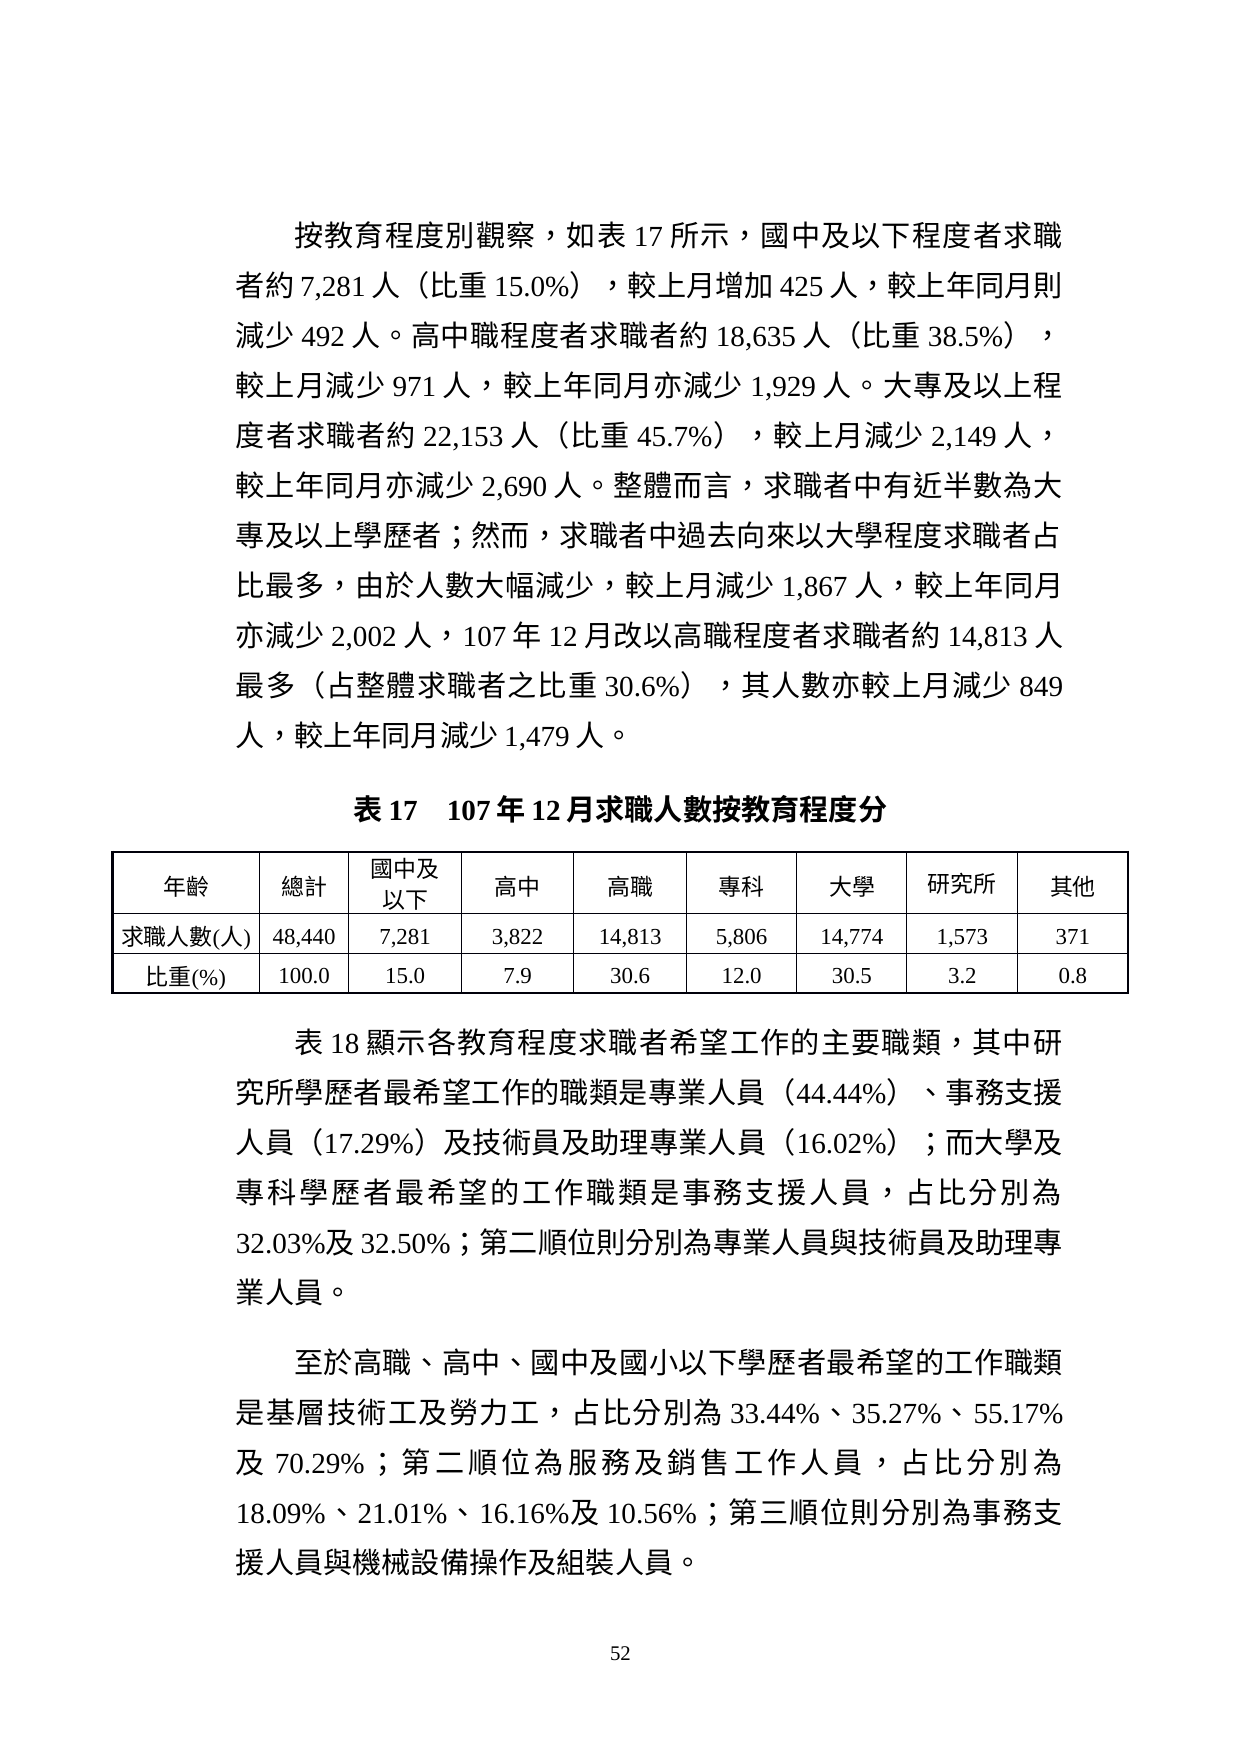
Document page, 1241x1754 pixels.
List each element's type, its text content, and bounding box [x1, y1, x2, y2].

table_cell 5,806 [687, 914, 796, 952]
table_cell 14,813 [574, 914, 686, 952]
table_header 研究所 [907, 853, 1017, 913]
text 表18顯示各教育程度求職者希望工作的主要職類，其中研究所學歷者最希望工作的職類是專業人員（44.44%）、事務支援人員（17.29%）及技術員及助理專業人員（16.02%）；而大學及專科學歷者最希望的工作職類是事務支援人員，占比分別為32.03%及32.50%；第二順位則分別為專業人員與技術員及助理專業人員。 [236, 1014, 1063, 1314]
text 至於高職、高中、國中及國小以下學歷者最希望的工作職類是基層技術工及勞力工，占比分別為33.44%、35.27%、55.17%及70.29%；第二順位為服務及銷售工作人員，占比分別為18.09%、21.01%、16.16%及10.56%；第三順位則分別為事務支援人員與機械設備操作及組裝人員。 [236, 1334, 1063, 1584]
text 按教育程度別觀察，如表17所示，國中及以下程度者求職者約7,281人（比重15.0%），較上月增加425人，較上年同月則減少492人。高中職程度者求職者約18,635人（比重38.5%），較上月減少971人，較上年同月亦減少1,929人。大專及以上程度者求職者約22,153人（比重45.7%），較上月減少2,149人，較上年同月亦減少2,690人。整體而言，求職者中有近半數為大專及以上學歷者；然而，求職者中過去向來以大學程度求職者占比最多，由於人數大幅減少，較上月減少1,867人，較上年同月亦減少2,002人，107年12月改以高職程度者求職者約14,813人最多（占整體求職者之比重30.6%），其人數亦較上月減少849人，較上年同月減少1,479人。 [236, 207, 1063, 757]
table_cell 1,573 [907, 914, 1017, 952]
table_header 高中 [462, 853, 573, 913]
table_cell 12.0 [687, 954, 796, 992]
table_cell 30.6 [574, 954, 686, 992]
table_header 專科 [687, 853, 796, 913]
table_cell 371 [1018, 914, 1127, 952]
table_cell 比重(%) [114, 954, 259, 992]
text 表17 107年12月求職人數按教育程度分 [177, 777, 1063, 831]
table_cell 15.0 [349, 954, 461, 992]
table_header 國中及 以下 [349, 853, 461, 913]
table_cell 7,281 [349, 914, 461, 952]
table_cell 3,822 [462, 914, 573, 952]
table_header 高職 [574, 853, 686, 913]
table_cell 48,440 [260, 914, 348, 952]
table_cell 14,774 [797, 914, 906, 952]
table_cell 3.2 [907, 954, 1017, 992]
table_cell 0.8 [1018, 954, 1127, 992]
table_cell 7.9 [462, 954, 573, 992]
table_header 年齡 [114, 853, 259, 913]
table_header 總計 [260, 853, 348, 913]
table_header 其他 [1018, 853, 1127, 913]
table_cell 求職人數(人) [114, 914, 259, 952]
table_cell 30.5 [797, 954, 906, 992]
table_cell 100.0 [260, 954, 348, 992]
table_header 大學 [797, 853, 906, 913]
